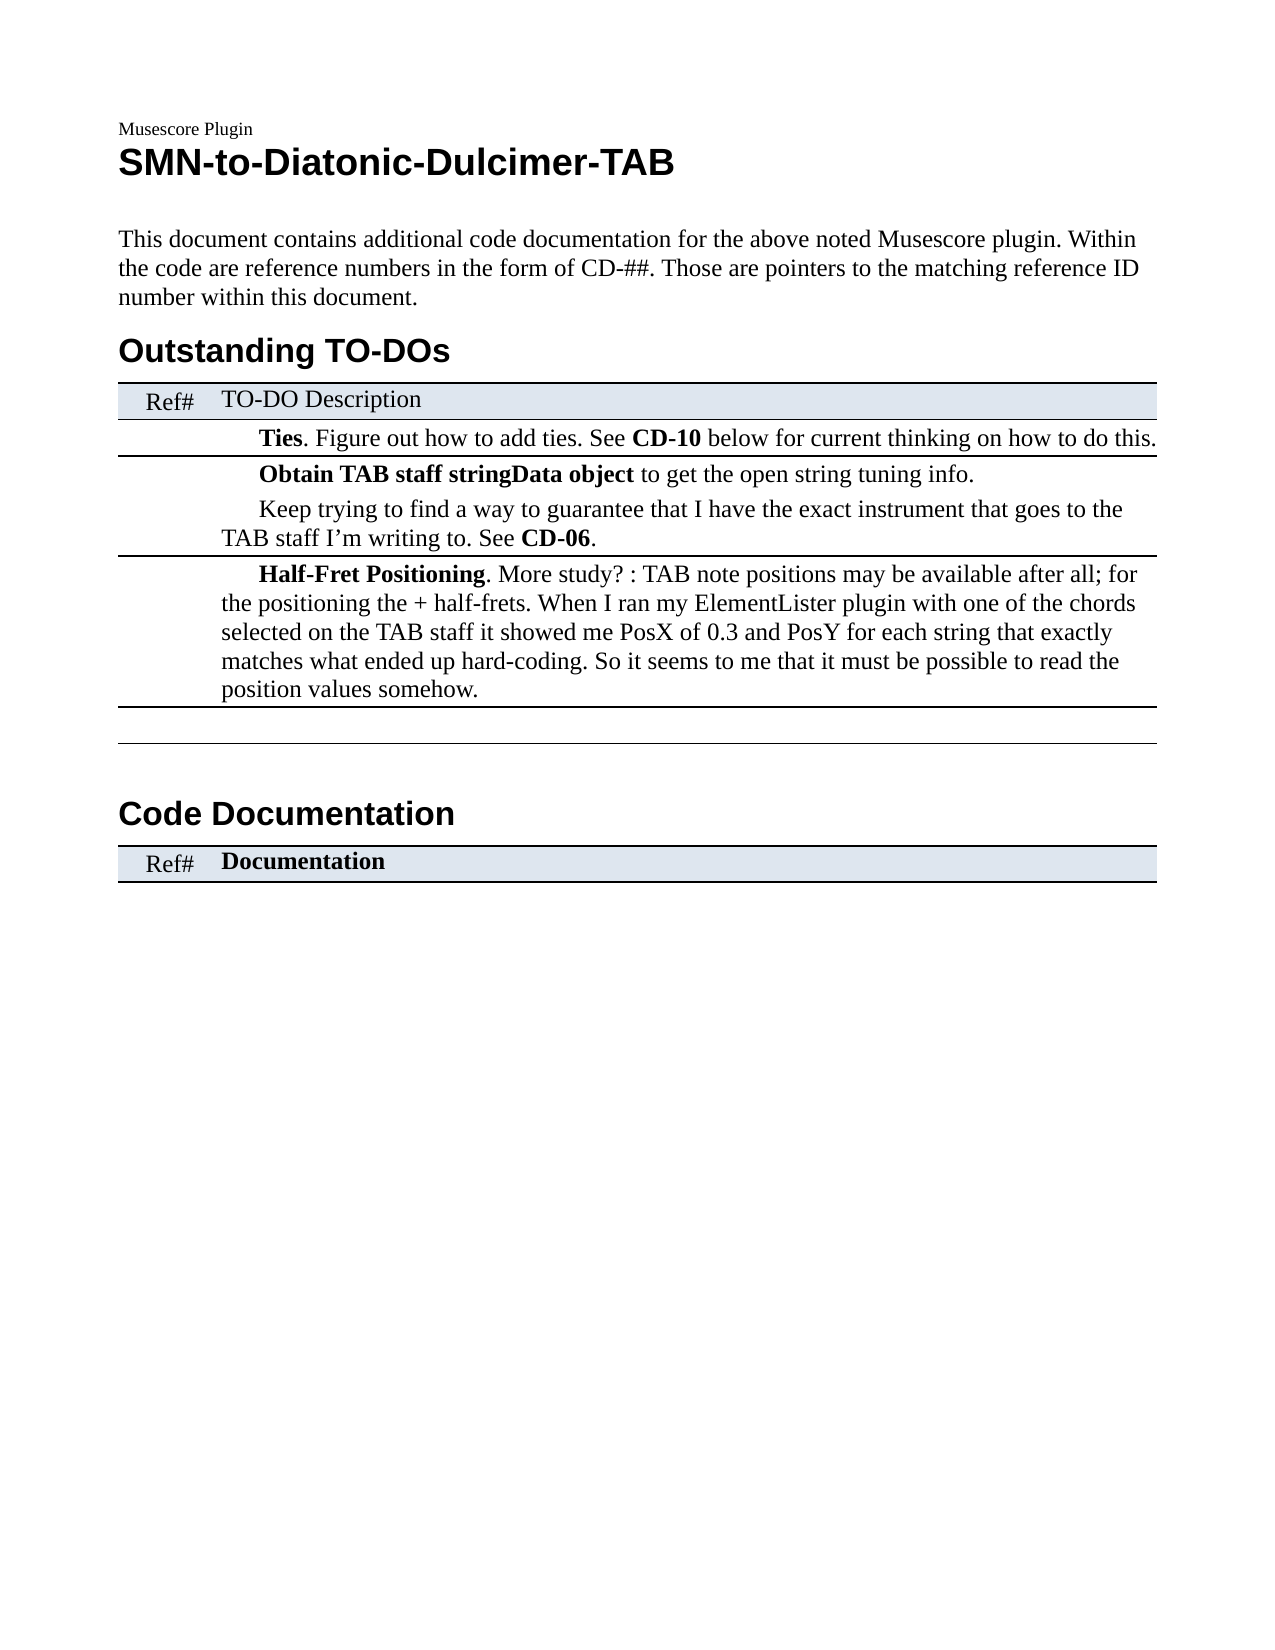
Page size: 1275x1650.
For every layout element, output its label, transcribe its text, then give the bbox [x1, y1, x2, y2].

subtitle Outstanding TO-DOs [118, 331, 1157, 370]
table_cell [118, 457, 221, 555]
table_cell Half-Fret Positioning. More study? : TAB note positions may be available after all; for the positioning the + half-frets. When I ran my ElementLister plugin with one of the chords selected on the TAB staff it showed me PosX of 0.3 and PosY for each string that exactly matches what ended up hard-coding. So it seems to me that it must be possible to read the position values somehow. [221, 557, 1157, 706]
text This document contains additional code documentation for the above noted Musescore plugin. Within the code are reference numbers in the form of CD-##. Those are pointers to the matching reference ID number within this document. [118, 224, 1157, 310]
table_header Documentation [221, 847, 1157, 881]
table_cell Obtain TAB staff stringData object to get the open string tuning info. Keep trying to find a way to guarantee that I have the exact instrument that goes to the TAB staff I’m writing to. See CD-06. [221, 457, 1157, 555]
table_cell [118, 708, 221, 743]
table_cell [118, 557, 221, 706]
table_header Ref# [118, 847, 221, 881]
table_header Ref# [118, 384, 221, 419]
table_header TO-DO Description [221, 384, 1157, 419]
table_cell [118, 420, 221, 455]
table_cell [221, 708, 1157, 743]
subtitle SMN-to-Diatonic-Dulcimer-TAB [118, 140, 1157, 183]
subtitle Code Documentation [118, 794, 1157, 832]
table_cell Ties. Figure out how to add ties. See CD-10 below for current thinking on how to do this. [221, 420, 1157, 455]
text Musescore Plugin [118, 118, 1157, 140]
